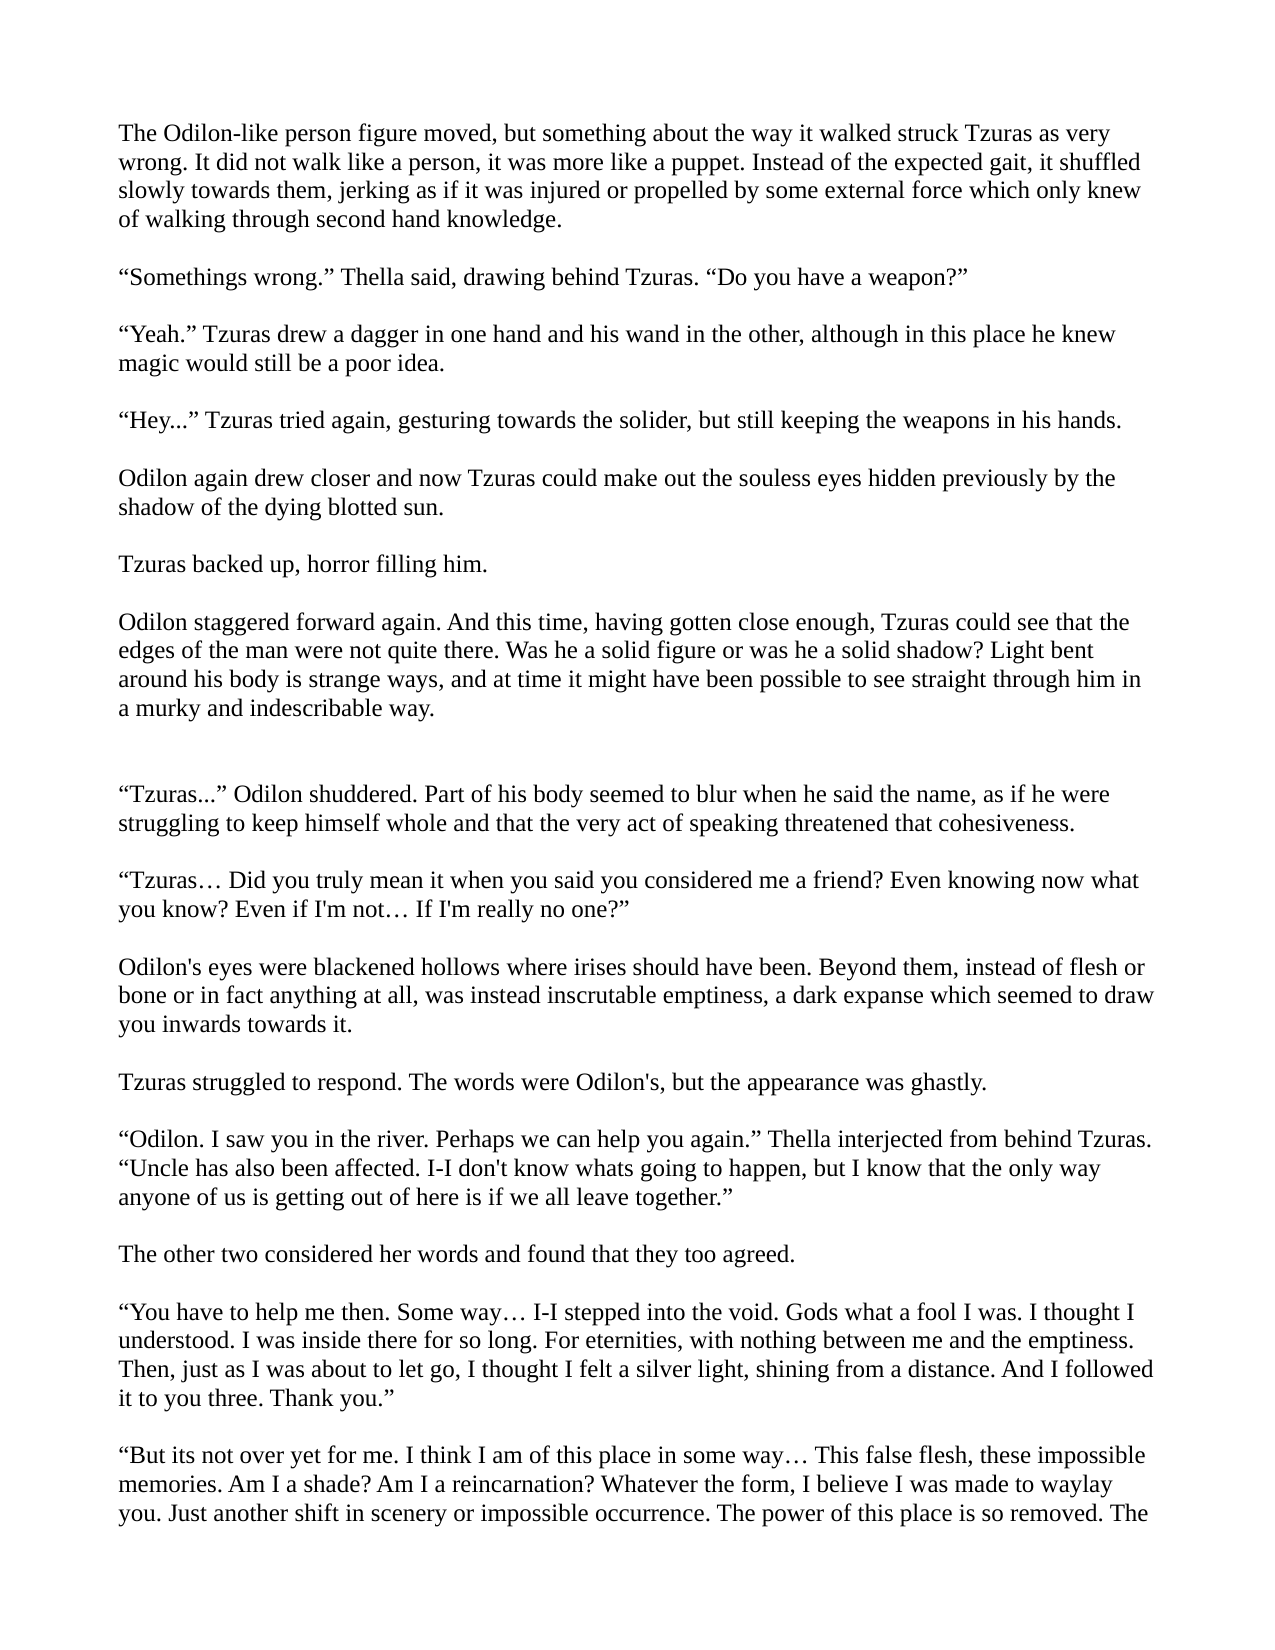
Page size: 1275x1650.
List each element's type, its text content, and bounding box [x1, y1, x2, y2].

text The Odilon-like person figure moved, but something about the way it walked struck Tzuras as very wrong. It did not walk like a person, it was more like a puppet. Instead of the expected gait, it shuffled slowly towards them, jerking as if it was injured or propelled by some external force which only knew of walking through second hand knowledge. [118, 118, 1157, 233]
text “Odilon. I saw you in the river. Perhaps we can help you again.” Thella interjected from behind Tzuras. “Uncle has also been affected. I-I don't know whats going to happen, but I know that the only way anyone of us is getting out of here is if we all leave together.” [118, 1124, 1157, 1211]
text Odilon staggered forward again. And this time, having gotten close enough, Tzuras could see that the edges of the man were not quite there. Was he a solid figure or was he a solid shadow? Light bent around his body is strange ways, and at time it might have been possible to see straight through him in a murky and indescribable way. [118, 607, 1157, 722]
text “You have to help me then. Some way… I-I stepped into the void. Gods what a fool I was. I thought I understood. I was inside there for so long. For eternities, with nothing between me and the emptiness. Then, just as I was about to let go, I thought I felt a silver light, shining from a distance. And I followed it to you three. Thank you.” [118, 1297, 1157, 1412]
text “Yeah.” Tzuras drew a dagger in one hand and his wand in the other, although in this place he knew magic would still be a poor idea. [118, 319, 1157, 377]
text “Somethings wrong.” Thella said, drawing behind Tzuras. “Do you have a weapon?” [118, 262, 1157, 291]
text Odilon again drew closer and now Tzuras could make out the souless eyes hidden previously by the shadow of the dying blotted sun. [118, 463, 1157, 521]
text Tzuras struggled to respond. The words were Odilon's, but the appearance was ghastly. [118, 1067, 1157, 1096]
text “Hey...” Tzuras tried again, gesturing towards the solider, but still keeping the weapons in his hands. [118, 406, 1157, 434]
text Tzuras backed up, horror filling him. [118, 549, 1157, 578]
text Odilon's eyes were blackened hollows where irises should have been. Beyond them, instead of flesh or bone or in fact anything at all, was instead inscrutable emptiness, a dark expanse which seemed to draw you inwards towards it. [118, 952, 1157, 1038]
text The other two considered her words and found that they too agreed. [118, 1239, 1157, 1268]
text “But its not over yet for me. I think I am of this place in some way… This false flesh, these impossible memories. Am I a shade? Am I a reincarnation? Whatever the form, I believe I was made to waylay you. Just another shift in scenery or impossible occurrence. The power of this place is so removed. The [118, 1441, 1157, 1527]
text “Tzuras...” Odilon shuddered. Part of his body seemed to blur when he said the name, as if he were struggling to keep himself whole and that the very act of speaking threatened that cohesiveness. [118, 779, 1157, 837]
text “Tzuras… Did you truly mean it when you said you considered me a friend? Even knowing now what you know? Even if I'm not… If I'm really no one?” [118, 866, 1157, 923]
